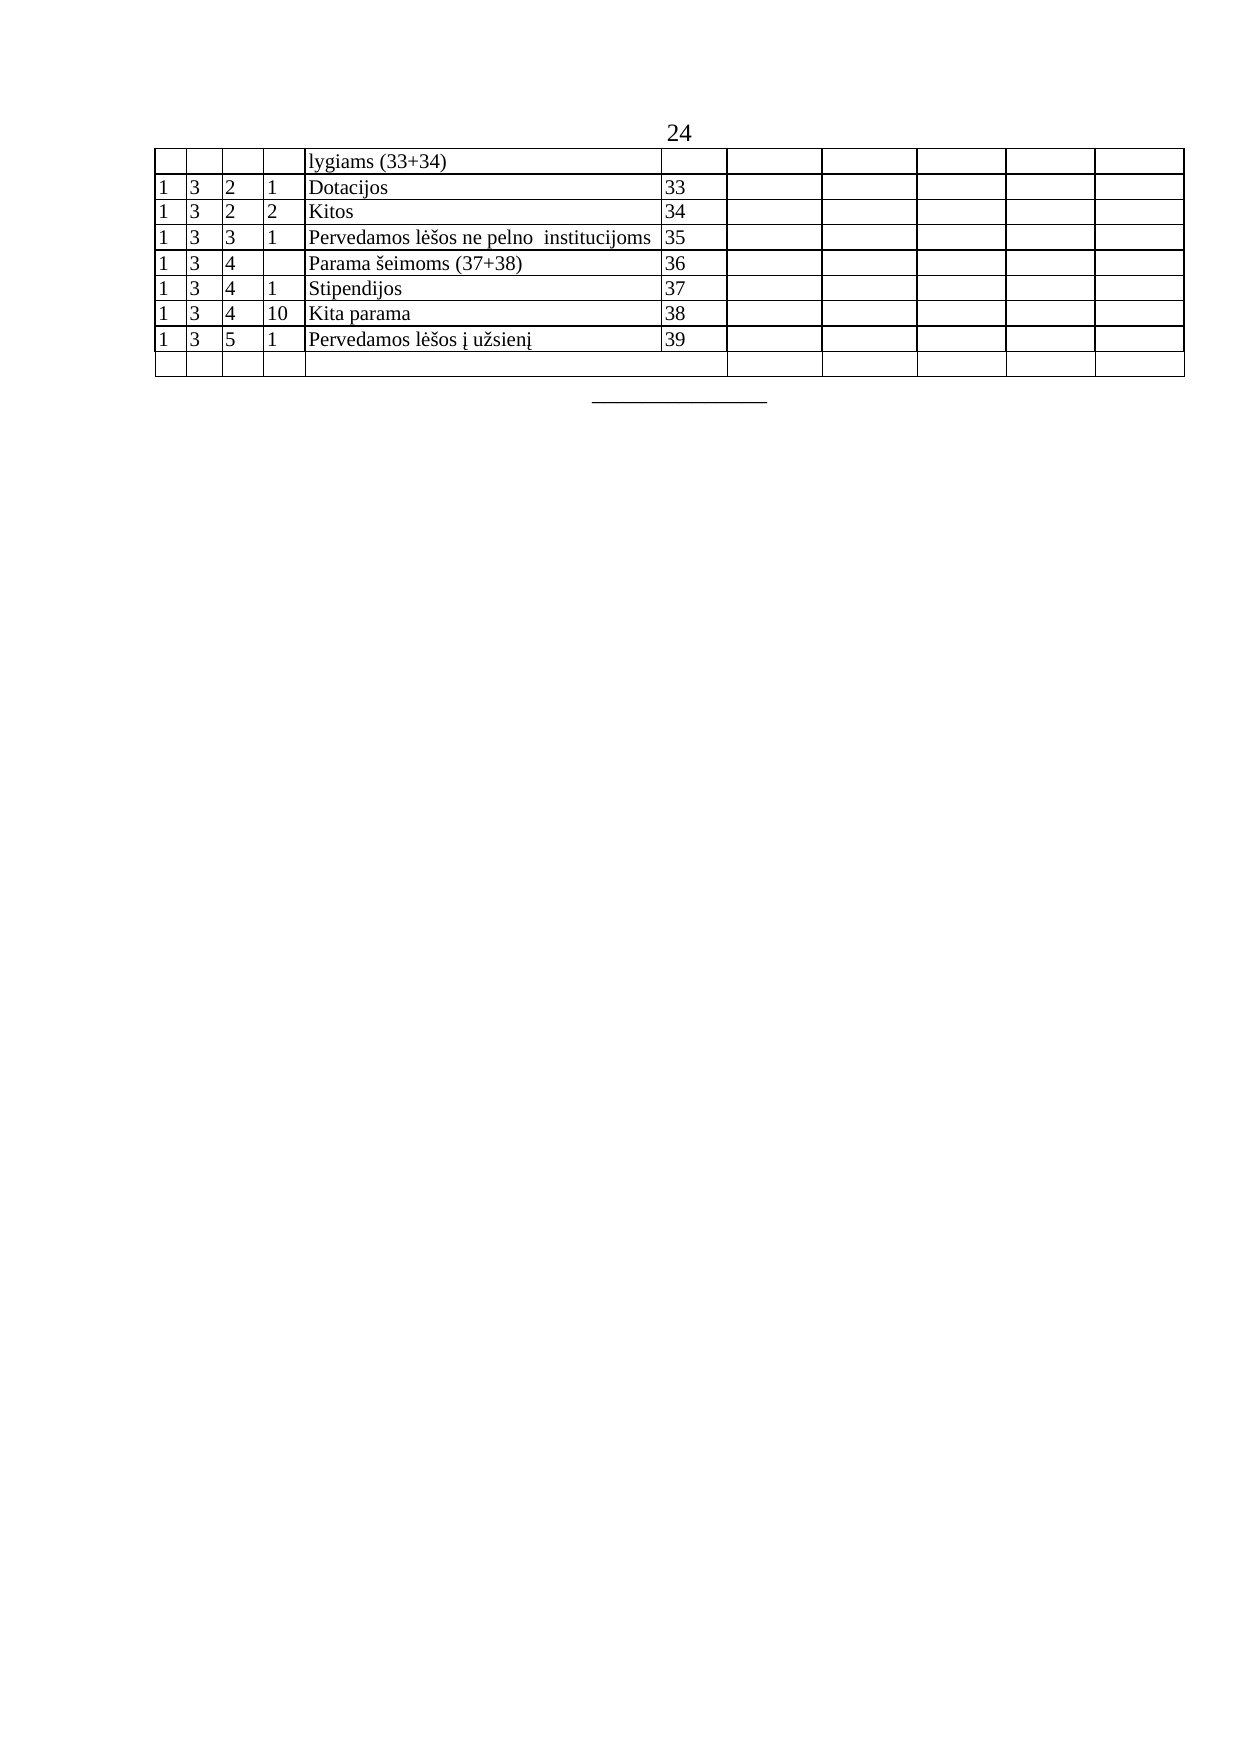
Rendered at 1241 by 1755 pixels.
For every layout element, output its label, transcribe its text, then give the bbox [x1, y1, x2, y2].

table_cell 1 [264, 175, 304, 199]
table_cell [1096, 251, 1183, 275]
table_cell 3 [187, 225, 222, 249]
table_cell [823, 352, 917, 376]
table_cell Pervedamos lėšos į užsienį [306, 327, 661, 351]
table_cell Pervedamos lėšos ne pelno institucijoms [306, 225, 661, 249]
table_cell [1096, 327, 1183, 351]
table_cell Dotacijos [306, 175, 661, 199]
table_cell 3 [187, 200, 222, 223]
table_cell [823, 276, 916, 300]
table_cell [823, 175, 916, 199]
table_cell 3 [187, 301, 222, 325]
table_cell [1007, 149, 1094, 173]
text ______________ [177, 377, 1181, 406]
table_cell [187, 149, 222, 173]
table_cell 2 [264, 200, 304, 223]
table_cell [918, 225, 1005, 249]
table_cell [823, 200, 916, 223]
table_cell [156, 352, 186, 376]
table_cell 1 [156, 200, 186, 223]
table_cell 34 [662, 200, 726, 223]
table_cell [918, 276, 1005, 300]
table_cell [1007, 276, 1094, 300]
table_cell [264, 149, 304, 173]
table_cell [187, 352, 222, 376]
table_cell [918, 200, 1005, 223]
table_cell [1007, 225, 1094, 249]
table_cell [1096, 276, 1183, 300]
table_cell 10 [264, 301, 304, 325]
table_cell [1007, 301, 1094, 325]
table_cell [728, 251, 821, 275]
table_cell 4 [223, 276, 263, 300]
table_cell 1 [156, 225, 186, 249]
table_cell 3 [187, 175, 222, 199]
table_cell [728, 327, 821, 351]
table_cell Parama šeimoms (37+38) [306, 251, 661, 275]
table_cell 2 [223, 175, 263, 199]
table_cell [728, 175, 821, 199]
table_cell 36 [662, 251, 726, 275]
table_cell 39 [662, 327, 726, 351]
table_cell [156, 149, 186, 173]
table_cell 1 [156, 251, 186, 275]
table_cell [306, 352, 661, 376]
table_cell 1 [264, 276, 304, 300]
table_cell [823, 327, 916, 351]
table_cell [1007, 352, 1095, 376]
table_cell [823, 225, 916, 249]
table_cell [662, 149, 726, 173]
table_cell 33 [662, 175, 726, 199]
table_cell [1007, 200, 1094, 223]
table_cell [1096, 352, 1184, 376]
table_cell 5 [223, 327, 263, 351]
table_cell [1096, 200, 1183, 223]
table_cell [918, 175, 1005, 199]
table_cell [1096, 149, 1183, 173]
table_cell 4 [223, 251, 263, 275]
table_cell [1096, 225, 1183, 249]
table_cell [1096, 175, 1183, 199]
table_cell 38 [662, 301, 726, 325]
table_cell 1 [264, 327, 304, 351]
table_cell 1 [156, 276, 186, 300]
table_cell 1 [264, 225, 304, 249]
table_cell [728, 225, 821, 249]
table_cell [1007, 175, 1094, 199]
table_cell 3 [223, 225, 263, 249]
table_cell 35 [662, 225, 726, 249]
table_cell [918, 301, 1005, 325]
table_cell [1096, 301, 1183, 325]
table_cell 2 [223, 200, 263, 223]
table_cell [264, 251, 304, 275]
table_cell 3 [187, 251, 222, 275]
table_cell [1007, 327, 1094, 351]
table_cell 1 [156, 301, 186, 325]
table_cell [918, 352, 1006, 376]
table_cell Stipendijos [306, 276, 661, 300]
table_cell lygiams (33+34) [306, 149, 661, 173]
table_cell [223, 149, 263, 173]
table_cell [728, 149, 821, 173]
table_cell [918, 149, 1005, 173]
table_cell 1 [156, 175, 186, 199]
table_cell 3 [187, 276, 222, 300]
table_cell 1 [156, 327, 186, 351]
table_cell 4 [223, 301, 263, 325]
table_cell Kita parama [306, 301, 661, 325]
table_cell [823, 301, 916, 325]
table_cell [918, 251, 1005, 275]
table_cell [918, 327, 1005, 351]
table_cell [264, 352, 305, 376]
table_cell [1007, 251, 1094, 275]
table_cell [223, 352, 263, 376]
table_cell [728, 200, 821, 223]
table_cell 3 [187, 327, 222, 351]
table_cell [661, 352, 727, 376]
table_cell [728, 276, 821, 300]
table_cell 37 [662, 276, 726, 300]
table_cell [823, 149, 916, 173]
table_cell [728, 301, 821, 325]
table_cell [823, 251, 916, 275]
table_cell [728, 352, 822, 376]
table_cell Kitos [306, 200, 661, 223]
